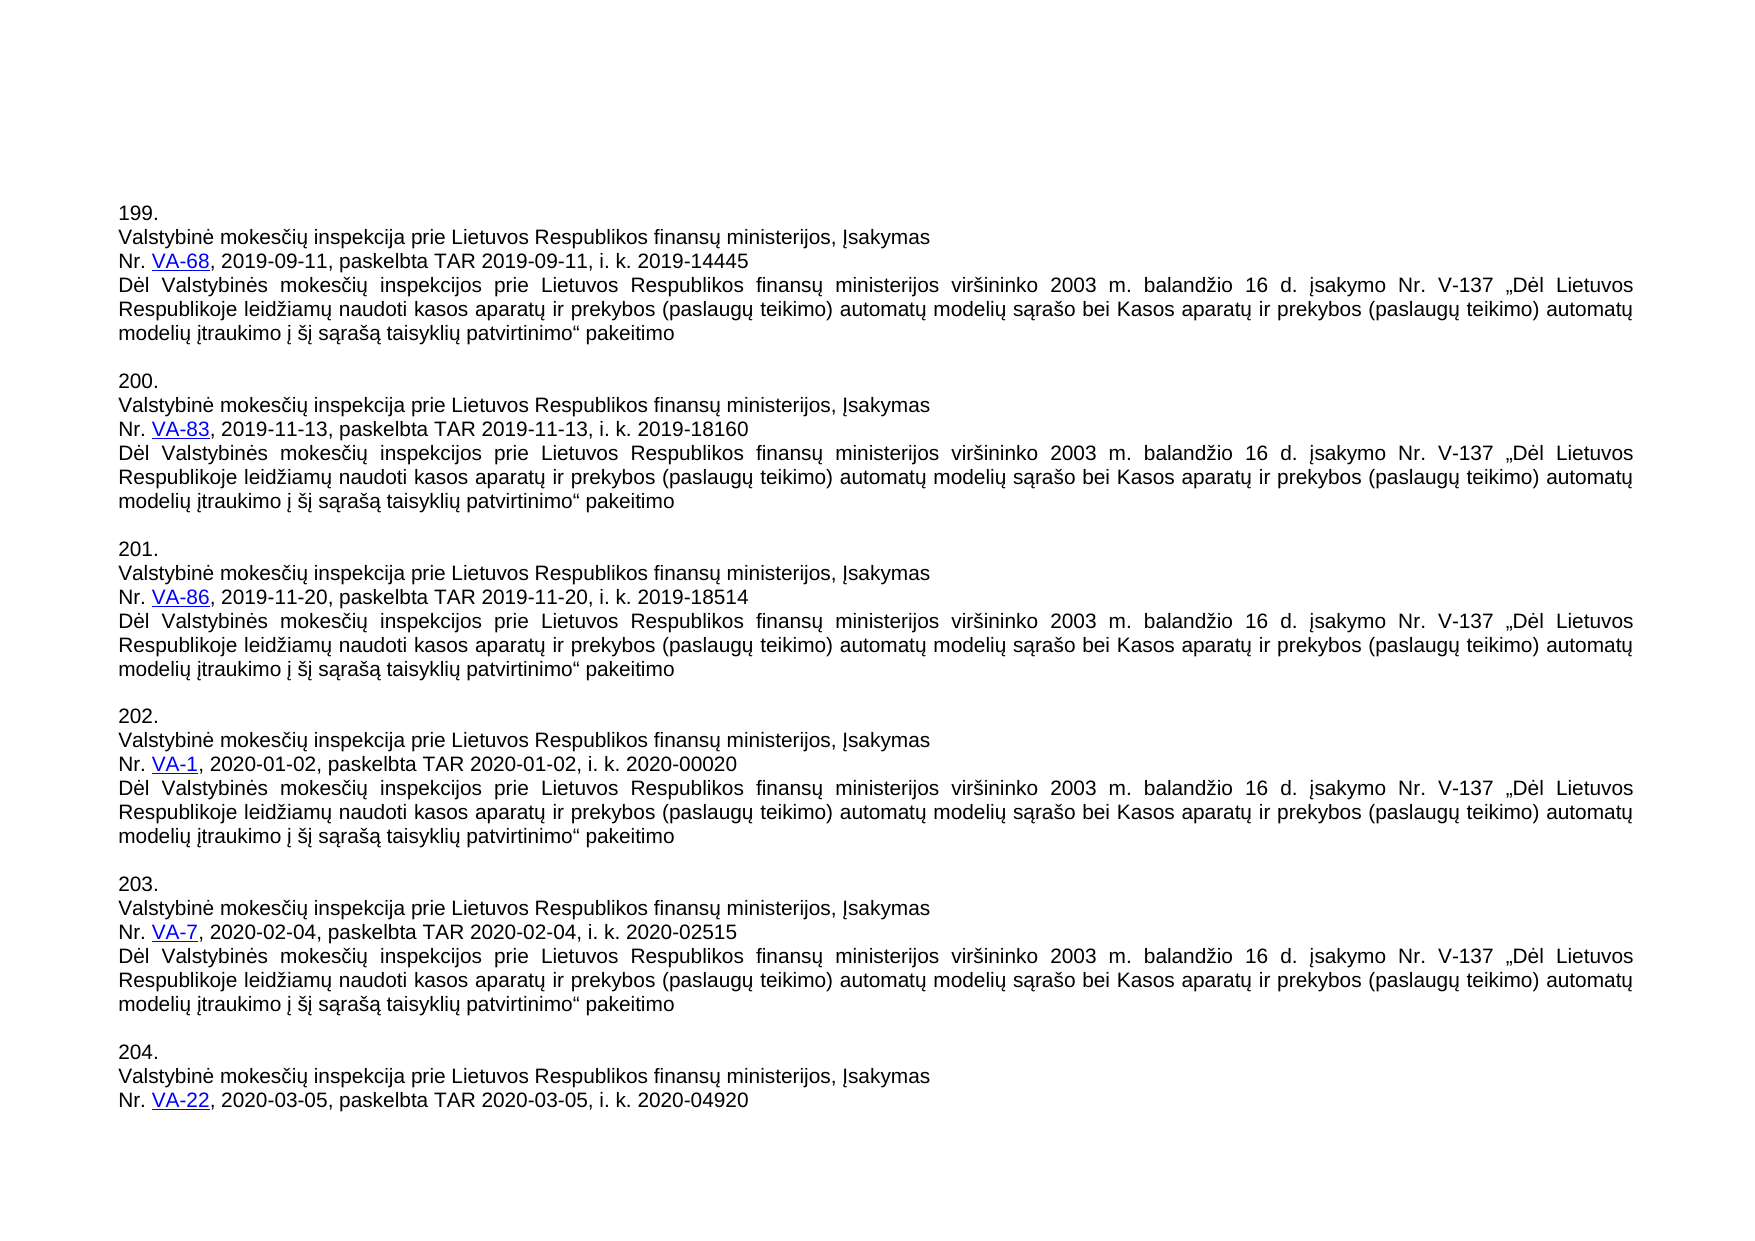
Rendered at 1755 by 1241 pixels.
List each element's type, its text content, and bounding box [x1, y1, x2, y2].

text Valstybinė mokesčių inspekcija prie Lietuvos Respublikos finansų ministerijos, Įsakymas [118, 393, 1636, 417]
text Nr. VA-22, 2020-03-05, paskelbta TAR 2020-03-05, i. k. 2020-04920 [118, 1088, 1636, 1112]
text Nr. VA-7, 2020-02-04, paskelbta TAR 2020-02-04, i. k. 2020-02515 [118, 920, 1636, 944]
text Dėl Valstybinės mokesčių inspekcijos prie Lietuvos Respublikos finansų ministerijos viršininko 2003 m. balandžio 16 d. įsakymo Nr. V-137 „Dėl Lietuvos Respublikoje leidžiamų naudoti kasos aparatų ir prekybos (paslaugų teikimo) automatų modelių sąrašo bei Kasos aparatų ir prekybos (paslaugų teikimo) automatų modelių įtraukimo į šį sąrašą taisyklių patvirtinimo“ pakeitimo [118, 608, 1636, 680]
text Nr. VA-83, 2019-11-13, paskelbta TAR 2019-11-13, i. k. 2019-18160 [118, 417, 1636, 441]
text Valstybinė mokesčių inspekcija prie Lietuvos Respublikos finansų ministerijos, Įsakymas [118, 225, 1636, 249]
text Valstybinė mokesčių inspekcija prie Lietuvos Respublikos finansų ministerijos, Įsakymas [118, 728, 1636, 752]
text Nr. VA-86, 2019-11-20, paskelbta TAR 2019-11-20, i. k. 2019-18514 [118, 584, 1636, 608]
text 203. [118, 872, 1636, 896]
text Valstybinė mokesčių inspekcija prie Lietuvos Respublikos finansų ministerijos, Įsakymas [118, 561, 1636, 584]
text 199. [118, 201, 1636, 225]
text 202. [118, 704, 1636, 728]
text 200. [118, 369, 1636, 393]
text Dėl Valstybinės mokesčių inspekcijos prie Lietuvos Respublikos finansų ministerijos viršininko 2003 m. balandžio 16 d. įsakymo Nr. V-137 „Dėl Lietuvos Respublikoje leidžiamų naudoti kasos aparatų ir prekybos (paslaugų teikimo) automatų modelių sąrašo bei Kasos aparatų ir prekybos (paslaugų teikimo) automatų modelių įtraukimo į šį sąrašą taisyklių patvirtinimo“ pakeitimo [118, 944, 1636, 1016]
text Dėl Valstybinės mokesčių inspekcijos prie Lietuvos Respublikos finansų ministerijos viršininko 2003 m. balandžio 16 d. įsakymo Nr. V-137 „Dėl Lietuvos Respublikoje leidžiamų naudoti kasos aparatų ir prekybos (paslaugų teikimo) automatų modelių sąrašo bei Kasos aparatų ir prekybos (paslaugų teikimo) automatų modelių įtraukimo į šį sąrašą taisyklių patvirtinimo“ pakeitimo [118, 441, 1636, 513]
text Dėl Valstybinės mokesčių inspekcijos prie Lietuvos Respublikos finansų ministerijos viršininko 2003 m. balandžio 16 d. įsakymo Nr. V-137 „Dėl Lietuvos Respublikoje leidžiamų naudoti kasos aparatų ir prekybos (paslaugų teikimo) automatų modelių sąrašo bei Kasos aparatų ir prekybos (paslaugų teikimo) automatų modelių įtraukimo į šį sąrašą taisyklių patvirtinimo“ pakeitimo [118, 273, 1636, 345]
text 204. [118, 1040, 1636, 1064]
text 201. [118, 537, 1636, 561]
text Nr. VA-1, 2020-01-02, paskelbta TAR 2020-01-02, i. k. 2020-00020 [118, 752, 1636, 776]
text Nr. VA-68, 2019-09-11, paskelbta TAR 2019-09-11, i. k. 2019-14445 [118, 249, 1636, 273]
text Valstybinė mokesčių inspekcija prie Lietuvos Respublikos finansų ministerijos, Įsakymas [118, 896, 1636, 920]
text Valstybinė mokesčių inspekcija prie Lietuvos Respublikos finansų ministerijos, Įsakymas [118, 1064, 1636, 1088]
text Dėl Valstybinės mokesčių inspekcijos prie Lietuvos Respublikos finansų ministerijos viršininko 2003 m. balandžio 16 d. įsakymo Nr. V-137 „Dėl Lietuvos Respublikoje leidžiamų naudoti kasos aparatų ir prekybos (paslaugų teikimo) automatų modelių sąrašo bei Kasos aparatų ir prekybos (paslaugų teikimo) automatų modelių įtraukimo į šį sąrašą taisyklių patvirtinimo“ pakeitimo [118, 776, 1636, 848]
